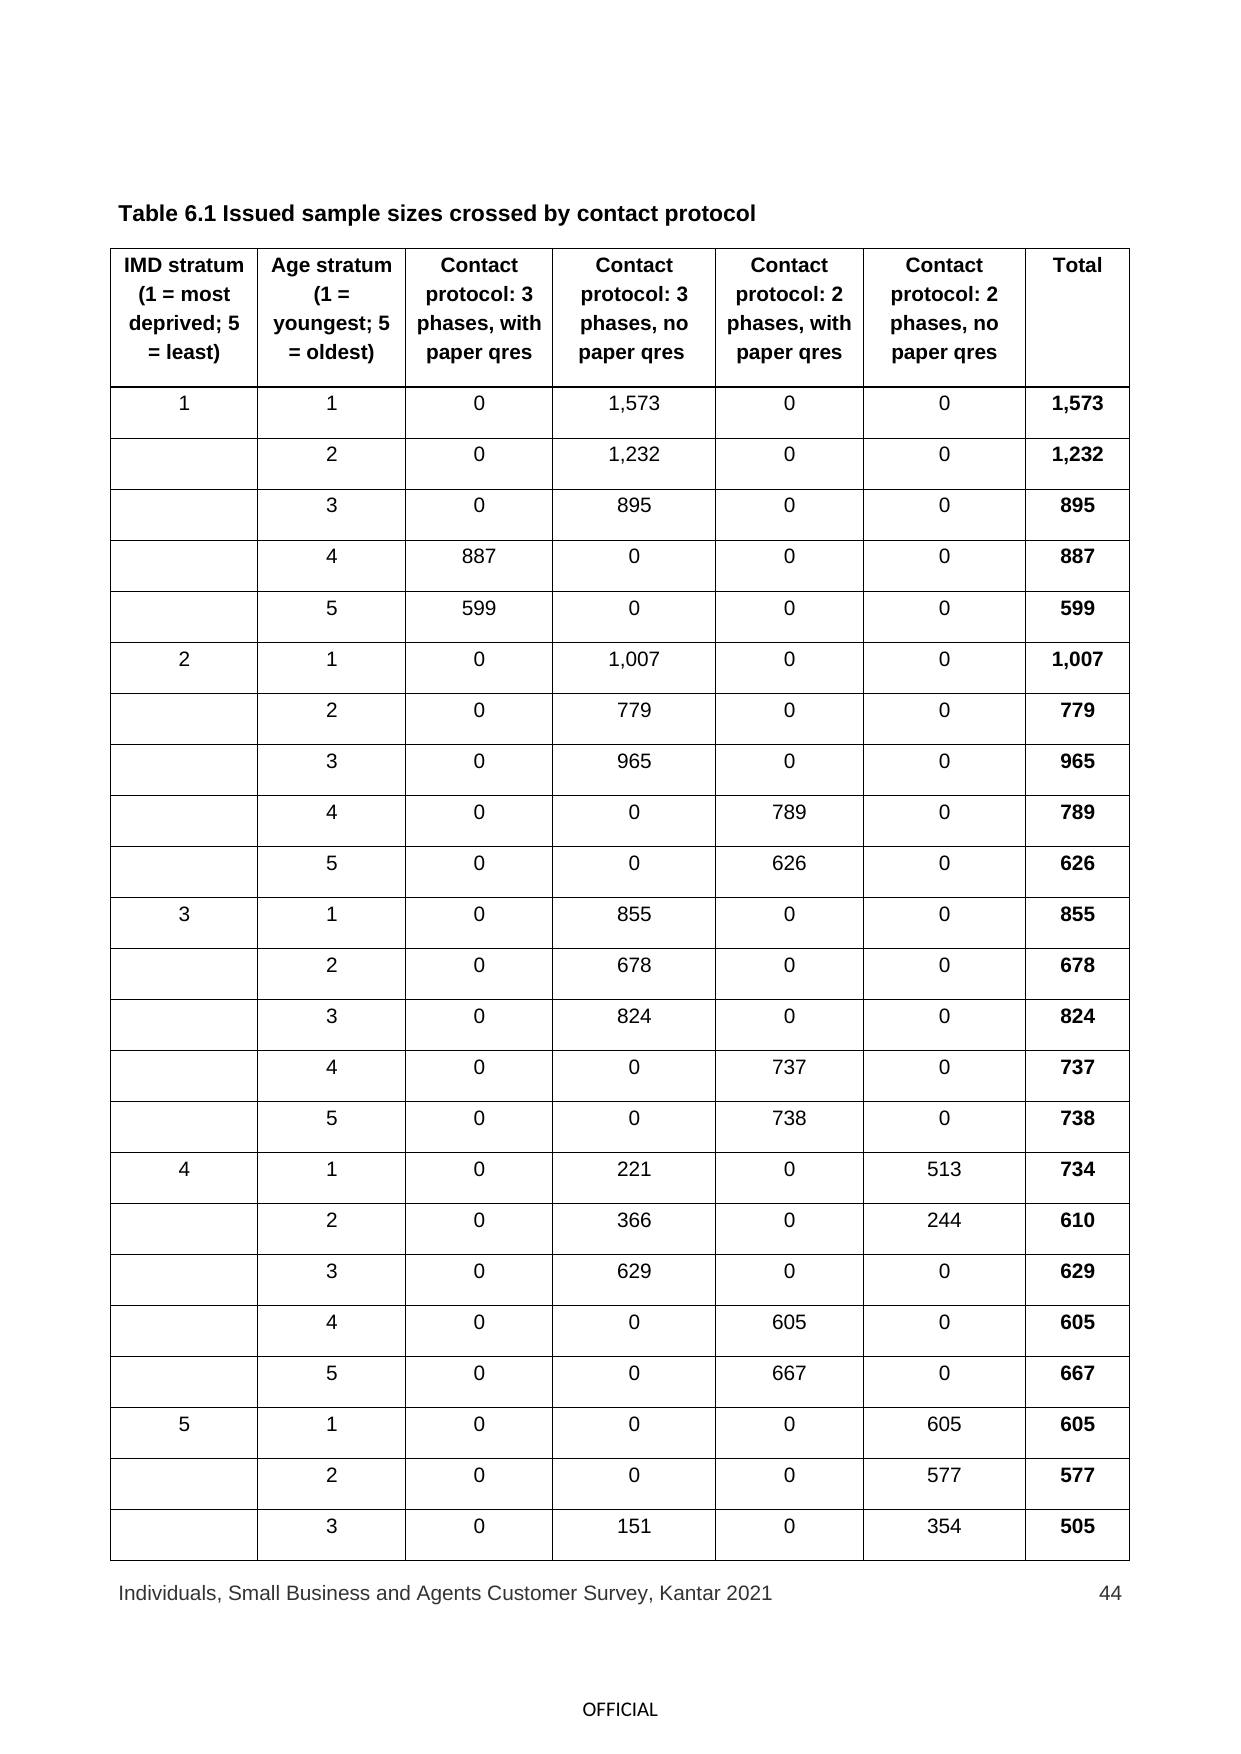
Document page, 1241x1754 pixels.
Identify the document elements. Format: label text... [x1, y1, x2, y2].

table_cell 605 [716, 1306, 863, 1356]
table_cell 0 [406, 1153, 552, 1203]
table_cell 629 [1026, 1255, 1129, 1305]
table_cell 366 [553, 1204, 715, 1254]
table_cell 0 [716, 541, 863, 591]
table_cell 0 [716, 1255, 863, 1305]
table_cell 1,232 [553, 439, 715, 488]
table_cell 0 [406, 439, 552, 488]
table_cell 0 [406, 847, 552, 897]
table_cell 737 [716, 1051, 863, 1101]
table_cell 4 [258, 1306, 405, 1356]
table_cell 779 [553, 694, 715, 744]
table_cell 0 [406, 745, 552, 795]
table_cell 599 [1026, 592, 1129, 642]
table_cell 3 [258, 1000, 405, 1050]
table_cell 2 [258, 949, 405, 999]
table_cell 0 [716, 592, 863, 642]
table_cell 678 [1026, 949, 1129, 999]
table_cell [111, 847, 257, 897]
table_cell 1,007 [1026, 643, 1129, 693]
table_cell 626 [716, 847, 863, 897]
table_cell 667 [716, 1357, 863, 1407]
table_cell [111, 1102, 257, 1152]
table_cell 626 [1026, 847, 1129, 897]
table_cell [111, 796, 257, 846]
table_cell 855 [1026, 898, 1129, 948]
table_cell 0 [864, 949, 1025, 999]
table_cell 0 [716, 388, 863, 437]
table_cell 734 [1026, 1153, 1129, 1203]
table_cell 0 [406, 1408, 552, 1458]
table_header Contact protocol: 3 phases, no paper qres [553, 249, 715, 386]
table_cell 505 [1026, 1510, 1129, 1560]
table_cell 0 [716, 1459, 863, 1509]
table_cell 1 [258, 388, 405, 437]
table_cell 0 [864, 388, 1025, 437]
table_cell 0 [716, 490, 863, 539]
table_cell 0 [406, 1204, 552, 1254]
table_cell 965 [553, 745, 715, 795]
table_cell 0 [406, 490, 552, 539]
table_cell 0 [553, 1051, 715, 1101]
table_cell 4 [258, 541, 405, 591]
table_cell 5 [258, 1102, 405, 1152]
table_cell [111, 1306, 257, 1356]
table_cell 0 [716, 949, 863, 999]
table_cell [111, 1459, 257, 1509]
table_cell 0 [864, 1051, 1025, 1101]
table_cell 855 [553, 898, 715, 948]
table_cell 577 [864, 1459, 1025, 1509]
table_cell 0 [864, 1255, 1025, 1305]
table_cell 0 [553, 541, 715, 591]
table_cell 0 [864, 1306, 1025, 1356]
table_cell 678 [553, 949, 715, 999]
table_cell 577 [1026, 1459, 1129, 1509]
table_cell [111, 490, 257, 539]
table_cell 738 [1026, 1102, 1129, 1152]
table_cell [111, 745, 257, 795]
table_cell 0 [553, 1408, 715, 1458]
table_header Age stratum (1 = youngest; 5 = oldest) [258, 249, 405, 386]
table_cell 151 [553, 1510, 715, 1560]
table_cell 5 [258, 592, 405, 642]
table_cell 895 [1026, 490, 1129, 539]
table_cell 0 [406, 796, 552, 846]
table_cell 2 [111, 643, 257, 693]
table_cell 824 [1026, 1000, 1129, 1050]
table_cell 0 [864, 1102, 1025, 1152]
table_cell 887 [1026, 541, 1129, 591]
table_cell 2 [258, 1459, 405, 1509]
table_cell 1,232 [1026, 439, 1129, 488]
table_cell 0 [864, 898, 1025, 948]
table_cell 0 [553, 847, 715, 897]
table_header Total [1026, 249, 1129, 386]
table_cell [111, 1000, 257, 1050]
table_cell 221 [553, 1153, 715, 1203]
table_cell [111, 949, 257, 999]
table_cell 0 [716, 898, 863, 948]
table_cell 0 [406, 1255, 552, 1305]
table_cell 0 [864, 694, 1025, 744]
table_cell 3 [111, 898, 257, 948]
table_cell 0 [553, 592, 715, 642]
table_cell [111, 439, 257, 488]
table_cell 0 [553, 1306, 715, 1356]
table_cell 0 [716, 1204, 863, 1254]
table_cell 0 [864, 847, 1025, 897]
table_cell 824 [553, 1000, 715, 1050]
table_cell 0 [864, 541, 1025, 591]
table_cell 0 [553, 1459, 715, 1509]
table_cell 1,007 [553, 643, 715, 693]
table_cell 1 [258, 643, 405, 693]
table_cell 0 [864, 490, 1025, 539]
table_cell 1 [258, 1408, 405, 1458]
table_cell 779 [1026, 694, 1129, 744]
table_cell [111, 1204, 257, 1254]
table_cell 1,573 [1026, 388, 1129, 437]
table_cell 0 [716, 694, 863, 744]
table_cell 1 [258, 898, 405, 948]
table_cell 965 [1026, 745, 1129, 795]
table_cell 0 [406, 1459, 552, 1509]
table_cell 5 [258, 847, 405, 897]
table_cell 2 [258, 439, 405, 488]
table_cell 0 [716, 745, 863, 795]
table_cell [111, 1051, 257, 1101]
table_cell 0 [406, 694, 552, 744]
table_cell 4 [258, 1051, 405, 1101]
table_cell 0 [864, 1357, 1025, 1407]
table_cell 0 [864, 643, 1025, 693]
table_cell 0 [716, 439, 863, 488]
table_cell 1 [258, 1153, 405, 1203]
table_cell 0 [716, 643, 863, 693]
table_cell 354 [864, 1510, 1025, 1560]
table_cell 0 [406, 949, 552, 999]
table_cell 244 [864, 1204, 1025, 1254]
table_cell 2 [258, 1204, 405, 1254]
table_cell 0 [864, 1000, 1025, 1050]
table_cell 3 [258, 1255, 405, 1305]
text Table 6.1 Issued sample sizes crossed by contact protocol [118, 198, 1122, 227]
table_cell 599 [406, 592, 552, 642]
table_cell 0 [406, 1357, 552, 1407]
table_cell 667 [1026, 1357, 1129, 1407]
table_cell 0 [406, 1051, 552, 1101]
table_cell 0 [864, 796, 1025, 846]
table_cell 4 [111, 1153, 257, 1203]
table_cell [111, 1510, 257, 1560]
table_cell 0 [716, 1153, 863, 1203]
table_cell 0 [406, 1510, 552, 1560]
table_cell 610 [1026, 1204, 1129, 1254]
table_cell 3 [258, 1510, 405, 1560]
table_cell 513 [864, 1153, 1025, 1203]
table_cell [111, 592, 257, 642]
table_cell 3 [258, 745, 405, 795]
table_cell 605 [1026, 1306, 1129, 1356]
table_header Contact protocol: 2 phases, with paper qres [716, 249, 863, 386]
table_cell 0 [553, 796, 715, 846]
table_cell 0 [716, 1510, 863, 1560]
table_cell 0 [864, 745, 1025, 795]
table_cell 0 [864, 592, 1025, 642]
table_cell 895 [553, 490, 715, 539]
table_cell 0 [716, 1408, 863, 1458]
table_header Contact protocol: 2 phases, no paper qres [864, 249, 1025, 386]
table_cell 5 [258, 1357, 405, 1407]
table_cell 629 [553, 1255, 715, 1305]
table_cell 738 [716, 1102, 863, 1152]
table_cell 4 [258, 796, 405, 846]
table_cell 2 [258, 694, 405, 744]
table_cell [111, 541, 257, 591]
table_cell 887 [406, 541, 552, 591]
table_cell 3 [258, 490, 405, 539]
table_cell 0 [406, 898, 552, 948]
table_cell 0 [406, 388, 552, 437]
table_cell 1,573 [553, 388, 715, 437]
table_cell 0 [406, 1102, 552, 1152]
table_cell 605 [1026, 1408, 1129, 1458]
table_cell 0 [406, 643, 552, 693]
table_cell 0 [716, 1000, 863, 1050]
table_cell 1 [111, 388, 257, 437]
table_cell 605 [864, 1408, 1025, 1458]
table_cell 789 [716, 796, 863, 846]
table_cell 737 [1026, 1051, 1129, 1101]
table_cell 0 [553, 1357, 715, 1407]
table_cell [111, 1255, 257, 1305]
table_cell 0 [553, 1102, 715, 1152]
table_header Contact protocol: 3 phases, with paper qres [406, 249, 552, 386]
table_cell 0 [406, 1306, 552, 1356]
table_cell [111, 1357, 257, 1407]
table_cell 5 [111, 1408, 257, 1458]
table_cell 0 [406, 1000, 552, 1050]
table_cell 0 [864, 439, 1025, 488]
table_cell [111, 694, 257, 744]
table_cell 789 [1026, 796, 1129, 846]
table_header IMD stratum (1 = most deprived; 5 = least) [111, 249, 257, 386]
